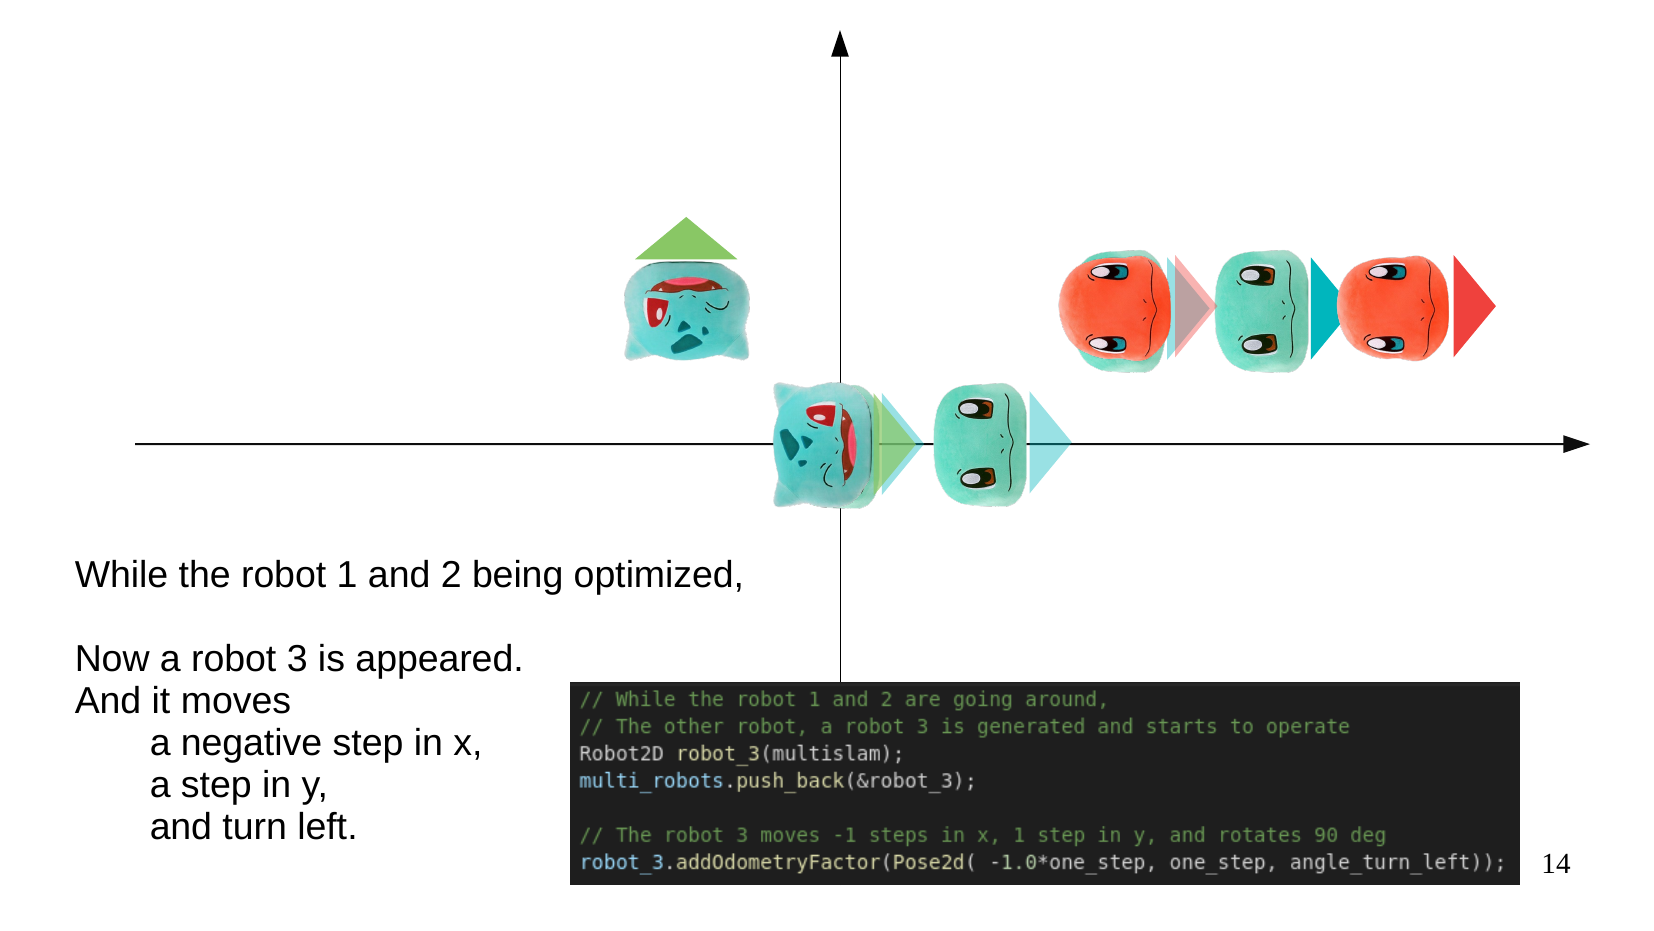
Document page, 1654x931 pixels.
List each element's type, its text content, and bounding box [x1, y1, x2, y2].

picture [570, 682, 1520, 886]
text_box [1453, 255, 1496, 358]
text_box [1310, 257, 1318, 360]
picture [605, 232, 1469, 529]
text_box [873, 393, 916, 496]
text_box [635, 216, 738, 260]
text_box While the robot 1 and 2 being optimized, Now a robot 3 is appeared. And it moves a negative step in x, a step in y, and turn left. [60, 546, 770, 856]
text_box [1029, 391, 1072, 494]
text_box [1175, 255, 1218, 358]
